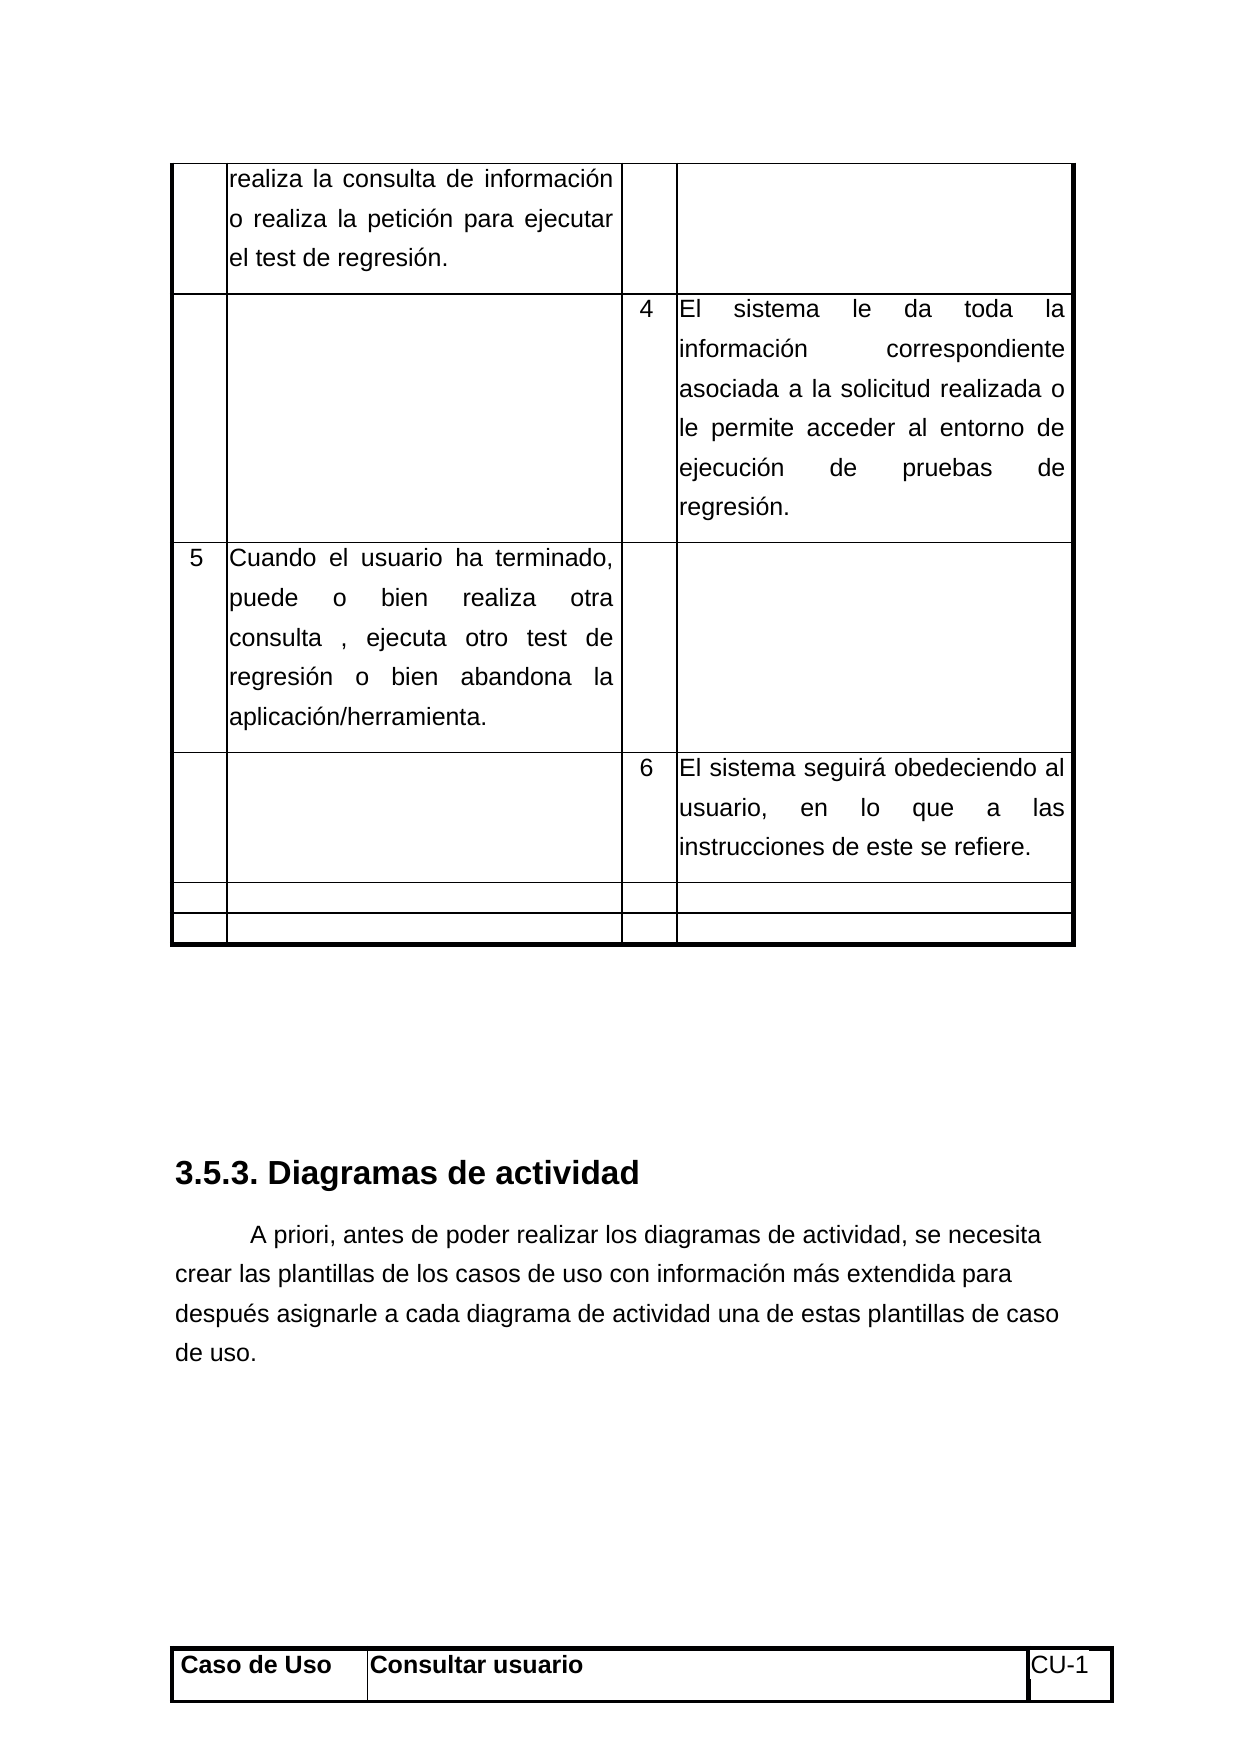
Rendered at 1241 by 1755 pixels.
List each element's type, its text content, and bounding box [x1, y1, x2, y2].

table_cell [623, 914, 676, 942]
table_cell realiza la consulta de información o realiza la petición para ejecutar el test de regresión. [228, 164, 621, 293]
table_cell 4 [623, 295, 676, 542]
table_cell [228, 753, 621, 882]
text A priori, antes de poder realizar los diagramas de actividad, se necesita crear las plantillas de los casos de uso con información más extendida para después asignarle a cada diagrama de actividad una de estas plantillas de caso de uso. [175, 1220, 1065, 1367]
table_header CU-1 [1031, 1651, 1110, 1700]
table_cell Cuando el usuario ha terminado, puede o bien realiza otra consulta , ejecuta otro test de regresión o bien abandona la aplicación/herramienta. [228, 543, 621, 751]
table_cell [174, 914, 226, 942]
table_cell 6 [623, 753, 676, 882]
table_cell 5 [174, 543, 226, 751]
table_cell [623, 883, 676, 912]
table_header Consultar usuario [368, 1651, 1026, 1700]
table_cell El sistema le da toda la información correspondiente asociada a la solicitud realizada o le permite acceder al entorno de ejecución de pruebas de regresión. [678, 295, 1071, 542]
table_cell [678, 164, 1071, 293]
table_cell [228, 914, 621, 942]
table_cell El sistema seguirá obedeciendo al usuario, en lo que a las instrucciones de este se refiere. [678, 753, 1071, 882]
table_cell [623, 164, 676, 293]
table_cell [623, 543, 676, 751]
table_cell [174, 164, 226, 293]
table_cell [174, 753, 226, 882]
table_cell [678, 914, 1071, 942]
table_cell [228, 295, 621, 542]
table_cell [678, 883, 1071, 912]
table_cell [678, 543, 1071, 751]
subtitle 3.5.3. Diagramas de actividad [175, 1153, 1065, 1192]
table_cell [174, 883, 226, 912]
table_header Caso de Uso [174, 1651, 367, 1700]
table_cell [228, 883, 621, 912]
table_cell [174, 295, 226, 542]
